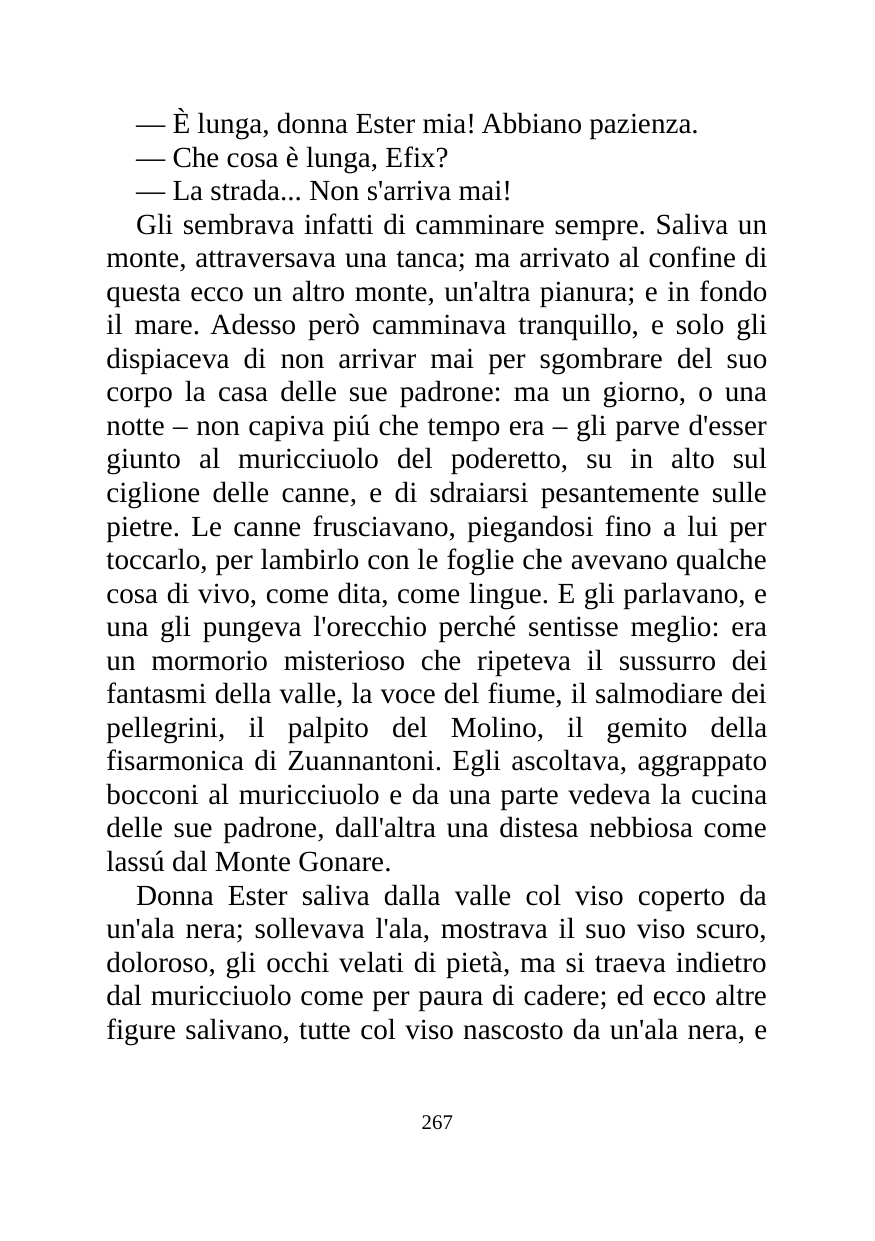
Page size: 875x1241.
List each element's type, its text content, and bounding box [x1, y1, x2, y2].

text Donna Ester saliva dalla valle col viso coperto da un'ala nera; sollevava l'ala, mostrava il suo viso scuro, doloroso, gli occhi velati di pietà, ma si traeva indietro dal muricciuolo come per paura di cadere; ed ecco altre figure salivano, tutte col viso nascosto da un'ala nera, e [106, 878, 768, 1045]
text Gli sembrava infatti di camminare sempre. Saliva un monte, attraversava una tanca; ma arrivato al confine di questa ecco un altro monte, un'altra pianura; e in fondo il mare. Adesso però camminava tranquillo, e solo gli dispiaceva di non arrivar mai per sgombrare del suo corpo la casa delle sue padrone: ma un giorno, o una notte – non capiva piú che tempo era – gli parve d'esser giunto al muricciuolo del poderetto, su in alto sul ciglione delle canne, e di sdraiarsi pesantemente sulle pietre. Le canne frusciavano, piegandosi fino a lui per toccarlo, per lambirlo con le foglie che avevano qualche cosa di vivo, come dita, come lingue. E gli parlavano, e una gli pungeva l'orecchio perché sentisse meglio: era un mormorio misterioso che ripeteva il sussurro dei fantasmi della valle, la voce del fiume, il salmodiare dei pellegrini, il palpito del Molino, il gemito della fisarmonica di Zuannantoni. Egli ascoltava, aggrappato bocconi al muricciuolo e da una parte vedeva la cucina delle sue padrone, dall'altra una distesa nebbiosa come lassú dal Monte Gonare. [106, 207, 768, 878]
text — Che cosa è lunga, Efix? [106, 140, 768, 173]
text — La strada... Non s'arriva mai! [106, 173, 768, 207]
text — È lunga, donna Ester mia! Abbiano pazienza. [106, 106, 768, 140]
